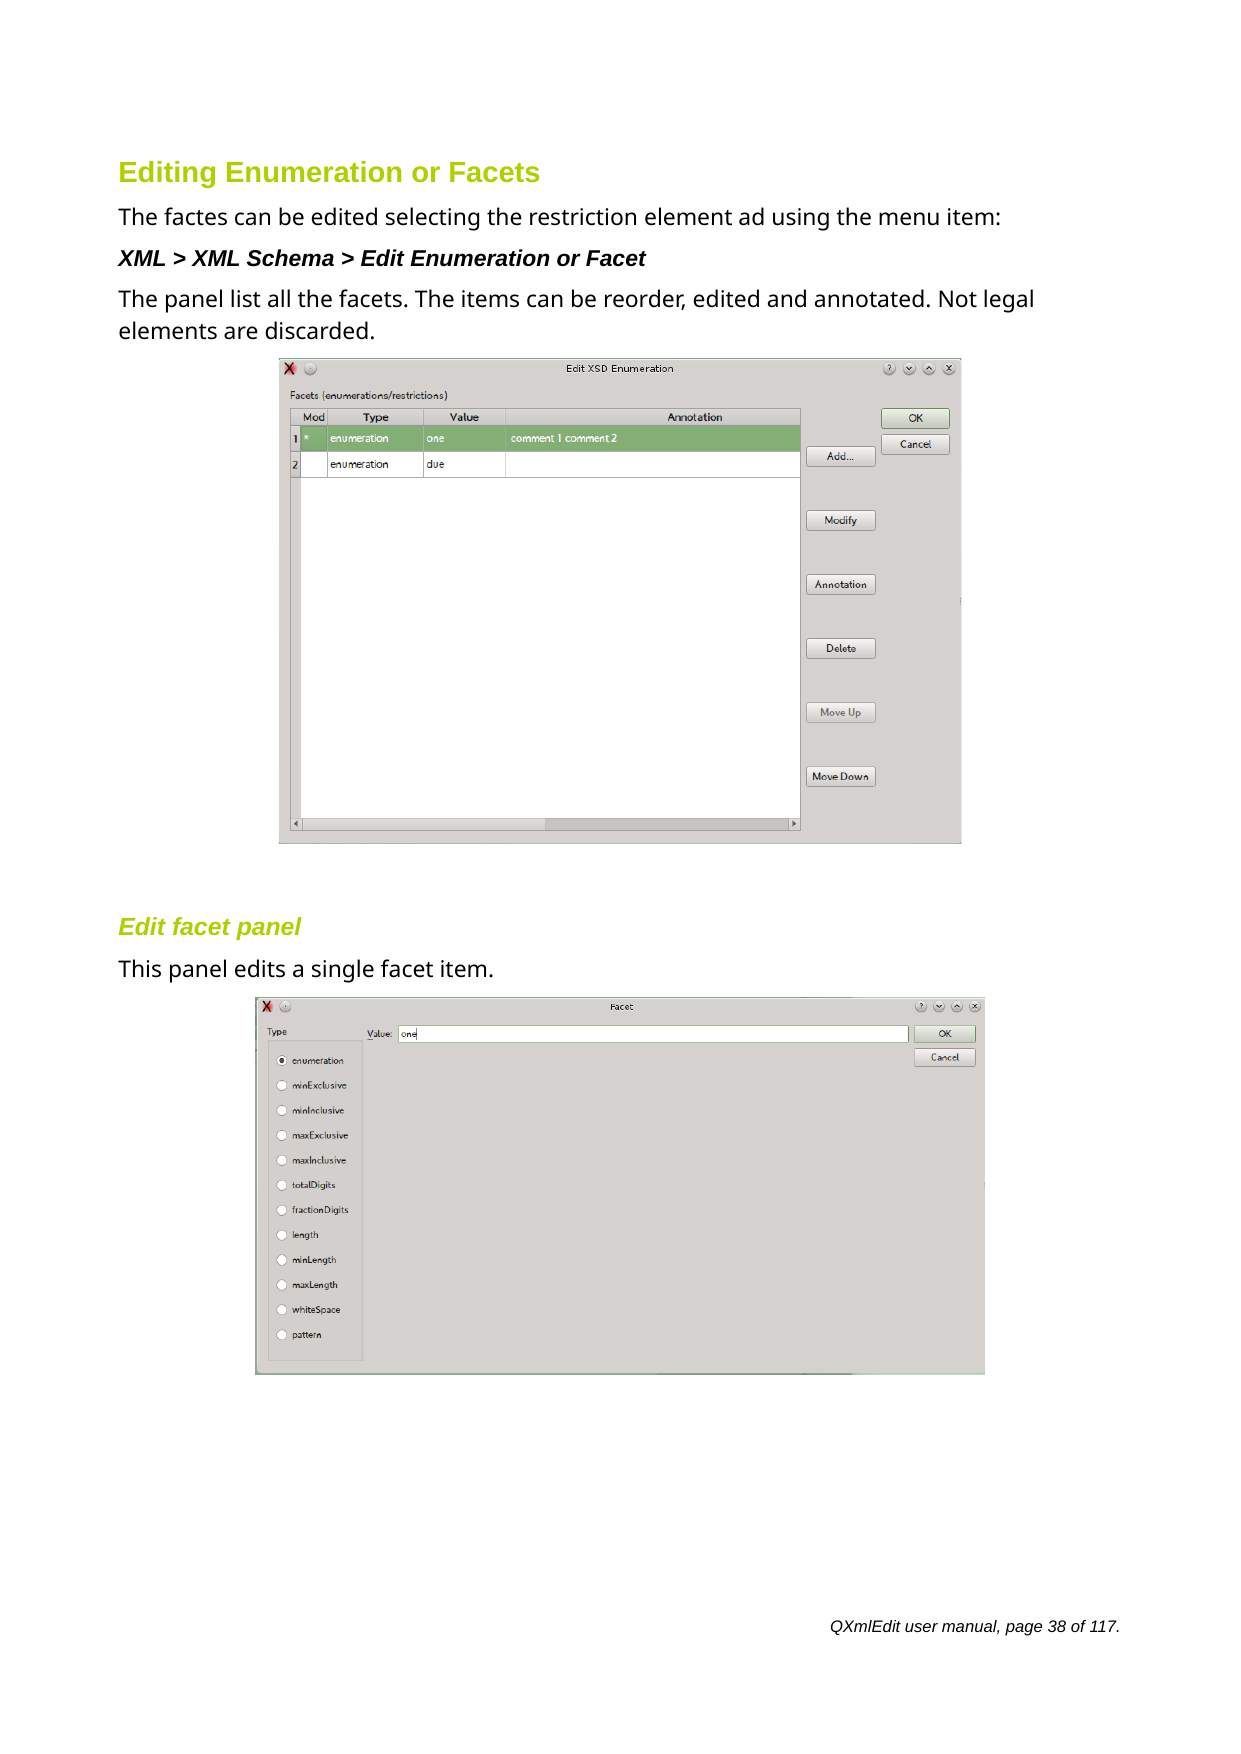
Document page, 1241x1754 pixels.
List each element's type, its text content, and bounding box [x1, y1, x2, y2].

text The panel list all the facets. The items can be reorder, edited and annotated. Not legal elements are discarded. [118, 283, 1122, 346]
picture [278, 358, 962, 844]
text The factes can be edited selecting the restriction element ad using the menu item: [118, 201, 1122, 232]
text XML > XML Schema > Edit Enumeration or Facet [118, 244, 1122, 271]
subtitle Editing Enumeration or Facets [118, 155, 1122, 188]
picture [255, 997, 985, 1375]
subtitle This panel edits a single facet item. [118, 953, 1122, 985]
subtitle Edit facet panel [118, 912, 1122, 941]
